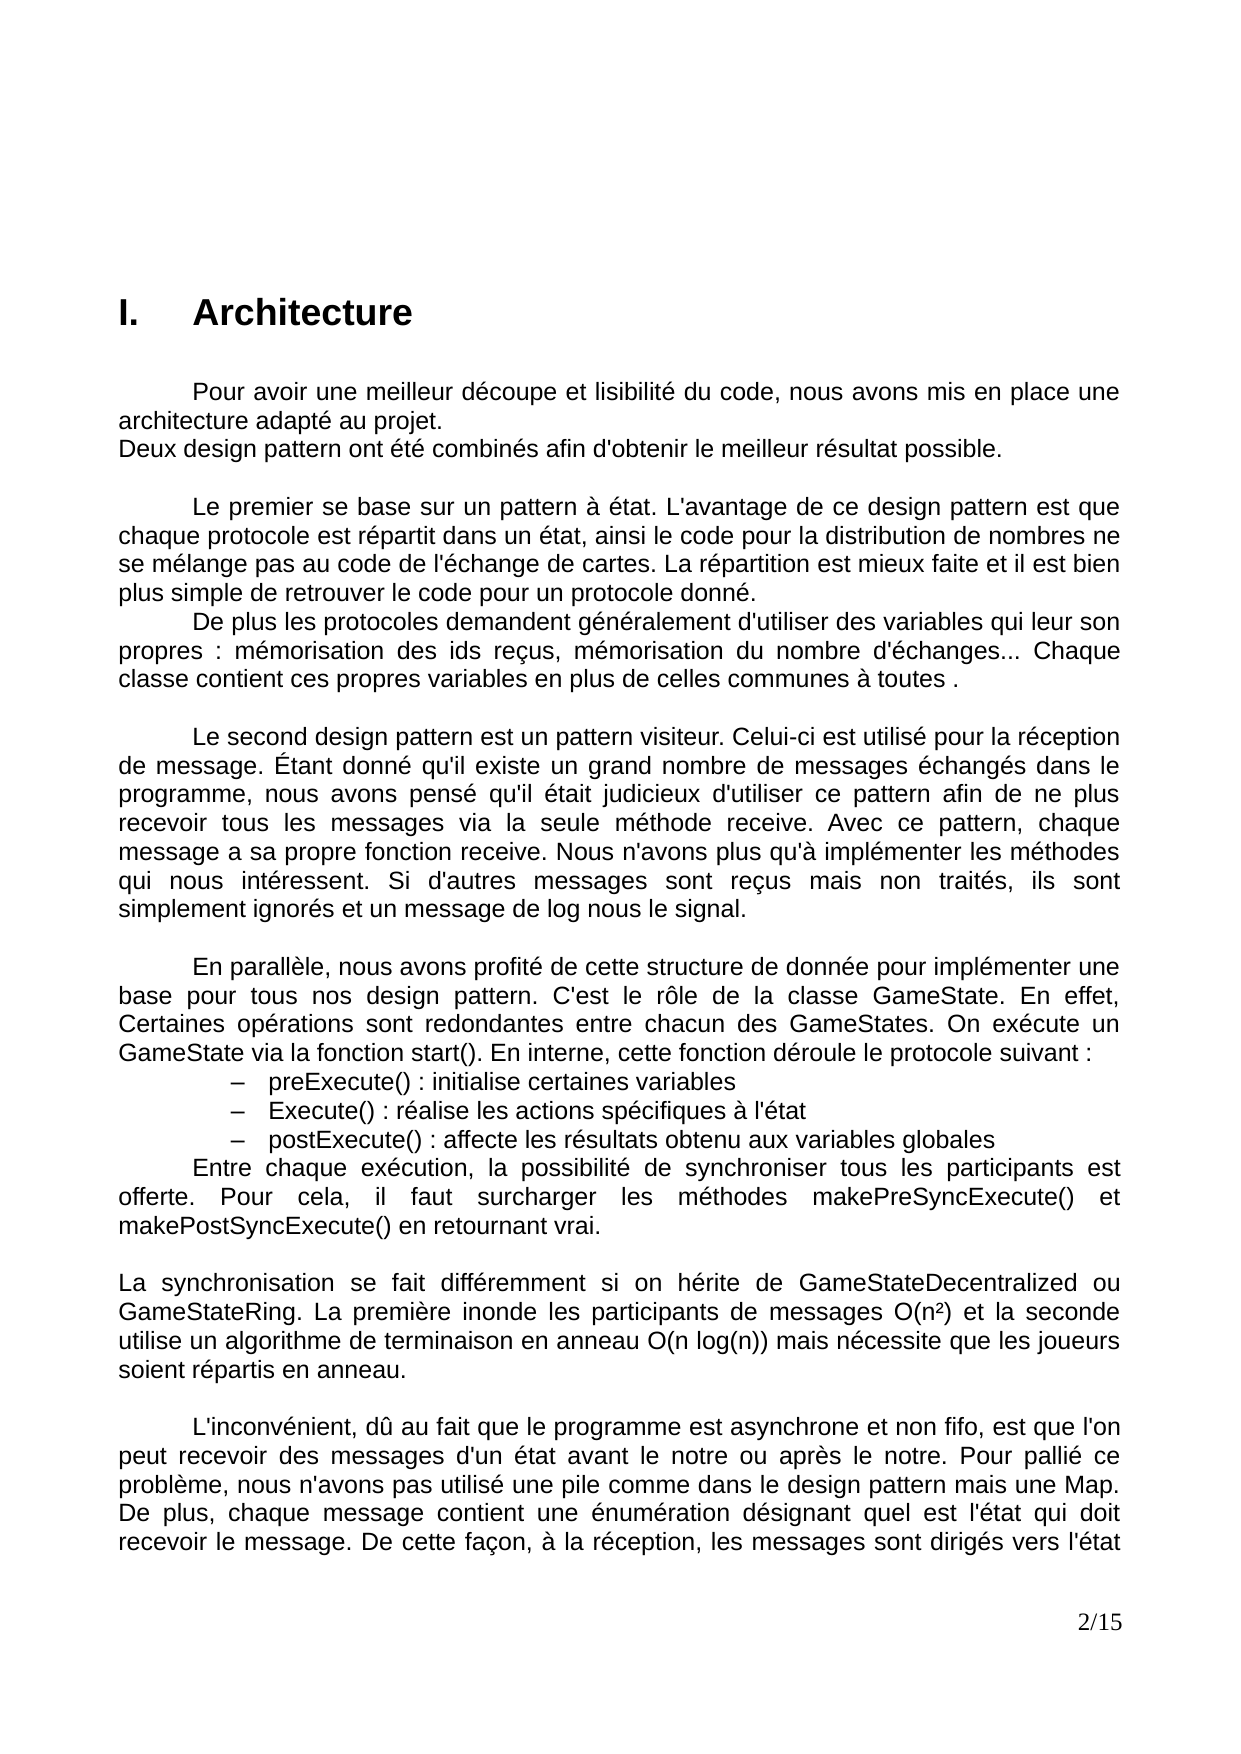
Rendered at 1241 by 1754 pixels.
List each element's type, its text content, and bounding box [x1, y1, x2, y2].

text De plus les protocoles demandent généralement d'utiliser des variables qui leur son propres : mémorisation des ids reçus, mémorisation du nombre d'échanges... Chaque classe contient ces propres variables en plus de celles communes à toutes . [118, 607, 1122, 693]
text Pour avoir une meilleur découpe et lisibilité du code, nous avons mis en place une architecture adapté au projet. [118, 377, 1122, 434]
text Entre chaque exécution, la possibilité de synchroniser tous les participants est offerte. Pour cela, il faut surcharger les méthodes makePreSyncExecute() et makePostSyncExecute() en retournant vrai. [118, 1153, 1122, 1240]
list postExecute() : affecte les résultats obtenu aux variables globales [231, 1124, 1122, 1153]
text La synchronisation se fait différemment si on hérite de GameStateDecentralized ou GameStateRing. La première inonde les participants de messages O(n²) et la seconde utilise un algorithme de terminaison en anneau O(n log(n)) mais nécessite que les joueurs soient répartis en anneau. [118, 1268, 1122, 1383]
text I. Architecture [118, 291, 1122, 334]
text Le premier se base sur un pattern à état. L'avantage de ce design pattern est que chaque protocole est répartit dans un état, ainsi le code pour la distribution de nombres ne se mélange pas au code de l'échange de cartes. La répartition est mieux faite et il est bien plus simple de retrouver le code pour un protocole donné. [118, 492, 1122, 607]
list Execute() : réalise les actions spécifiques à l'état [231, 1096, 1122, 1124]
text Deux design pattern ont été combinés afin d'obtenir le meilleur résultat possible. [118, 434, 1122, 463]
text Le second design pattern est un pattern visiteur. Celui-ci est utilisé pour la réception de message. Étant donné qu'il existe un grand nombre de messages échangés dans le programme, nous avons pensé qu'il était judicieux d'utiliser ce pattern afin de ne plus recevoir tous les messages via la seule méthode receive. Avec ce pattern, chaque message a sa propre fonction receive. Nous n'avons plus qu'à implémenter les méthodes qui nous intéressent. Si d'autres messages sont reçus mais non traités, ils sont simplement ignorés et un message de log nous le signal. [118, 722, 1122, 923]
text L'inconvénient, dû au fait que le programme est asynchrone et non fifo, est que l'on peut recevoir des messages d'un état avant le notre ou après le notre. Pour pallié ce problème, nous n'avons pas utilisé une pile comme dans le design pattern mais une Map. De plus, chaque message contient une énumération désignant quel est l'état qui doit recevoir le message. De cette façon, à la réception, les messages sont dirigés vers l'état [118, 1412, 1122, 1556]
list preExecute() : initialise certaines variables [231, 1067, 1122, 1096]
text En parallèle, nous avons profité de cette structure de donnée pour implémenter une base pour tous nos design pattern. C'est le rôle de la classe GameState. En effet, Certaines opérations sont redondantes entre chacun des GameStates. On exécute un GameState via la fonction start(). En interne, cette fonction déroule le protocole suivant : [118, 952, 1122, 1067]
